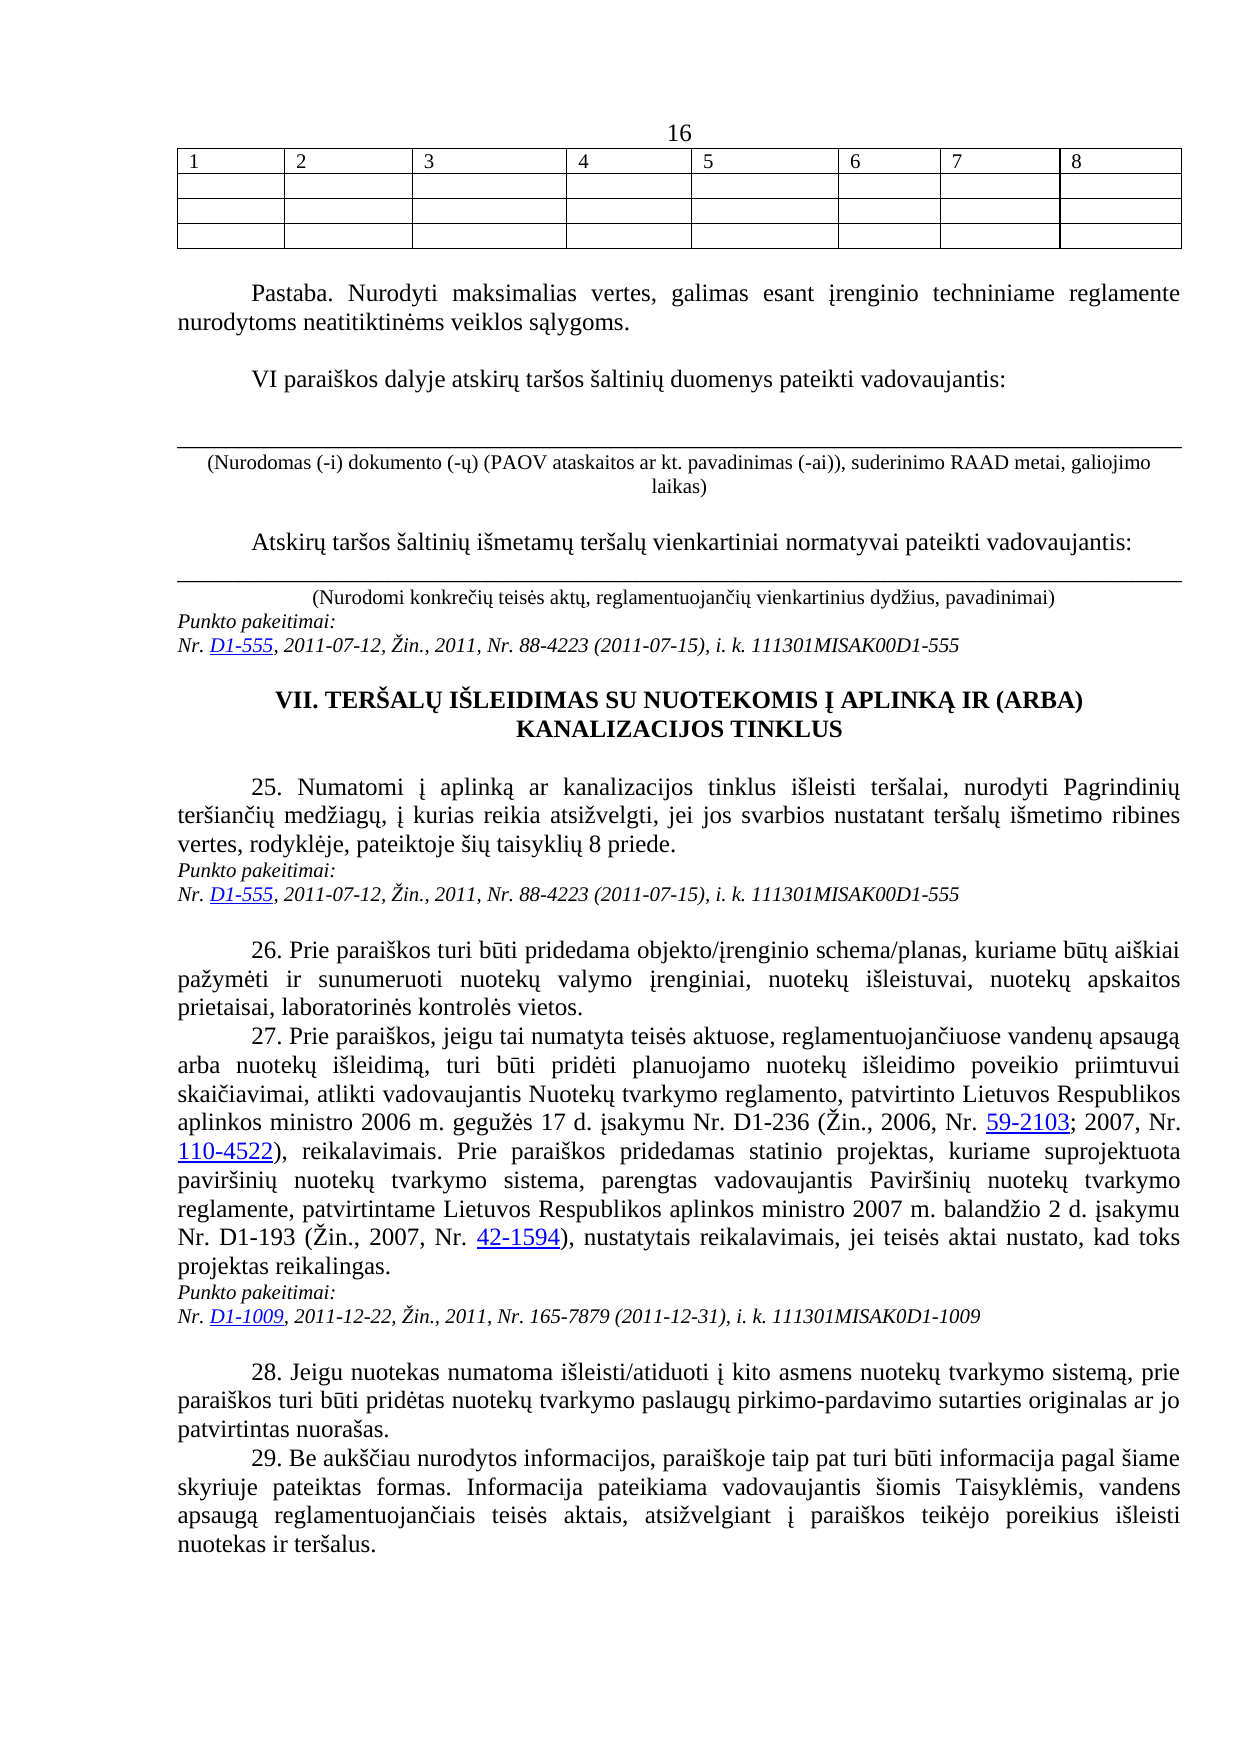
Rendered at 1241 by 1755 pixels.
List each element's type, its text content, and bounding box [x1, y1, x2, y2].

table_cell [285, 224, 412, 248]
table_cell [567, 224, 691, 248]
table_cell [285, 199, 412, 223]
table_cell 4 [567, 149, 691, 173]
table_cell 1 [178, 149, 284, 173]
table_cell 5 [692, 149, 838, 173]
table_cell [941, 224, 1059, 248]
text 27. Prie paraiškos, jeigu tai numatyta teisės aktuose, reglamentuojančiuose vandenų apsaugą arba nuotekų išleidimą, turi būti pridėti planuojamo nuotekų išleidimo poveikio priimtuvui skaičiavimai, atlikti vadovaujantis Nuotekų tvarkymo reglamento, patvirtinto Lietuvos Respublikos aplinkos ministro 2006 m. gegužės 17 d. įsakymu Nr. D1-236 (Žin., 2006, Nr. 59-2103; 2007, Nr. 110-4522), reikalavimais. Prie paraiškos pridedamas statinio projektas, kuriame suprojektuota paviršinių nuotekų tvarkymo sistema, parengtas vadovaujantis Paviršinių nuotekų tvarkymo reglamente, patvirtintame Lietuvos Respublikos aplinkos ministro 2007 m. balandžio 2 d. įsakymu Nr. D1-193 (Žin., 2007, Nr. 42-1594), nustatytais reikalavimais, jei teisės aktai nustato, kad toks projektas reikalingas. [177, 1021, 1181, 1280]
text (Nurodomi konkrečių teisės aktų, reglamentuojančių vienkartinius dydžius, pavadinimai) [177, 585, 1181, 609]
text 26. Prie paraiškos turi būti pridedama objekto/įrenginio schema/planas, kuriame būtų aiškiai pažymėti ir sunumeruoti nuotekų valymo įrenginiai, nuotekų išleistuvai, nuotekų apskaitos prietaisai, laboratorinės kontrolės vietos. [177, 935, 1181, 1021]
table_cell 6 [839, 149, 940, 173]
table_cell 3 [413, 149, 566, 173]
table_cell [413, 199, 566, 223]
table_cell 7 [941, 149, 1059, 173]
table_cell [839, 199, 940, 223]
table_cell [413, 224, 566, 248]
table_cell [567, 199, 691, 223]
table_cell [178, 199, 284, 223]
table_cell [567, 174, 691, 198]
table_cell [178, 224, 284, 248]
text (Nurodomas (-i) dokumento (-ų) (PAOV ataskaitos ar kt. pavadinimas (-ai)), suderinimo RAAD metai, galiojimo laikas) [177, 450, 1181, 498]
table_cell [1061, 199, 1181, 223]
table_cell [941, 174, 1059, 198]
table_cell 8 [1061, 149, 1181, 173]
table_cell 2 [285, 149, 412, 173]
table_cell [839, 174, 940, 198]
table_cell [692, 174, 838, 198]
table_cell [692, 199, 838, 223]
text Nr. D1-1009, 2011-12-22, Žin., 2011, Nr. 165-7879 (2011-12-31), i. k. 111301MISAK0D1-1009 [177, 1304, 1181, 1328]
table_cell [413, 174, 566, 198]
text VII. TERŠALŲ IŠLEIDIMAS SU NUOTEKOMIS Į APLINKĄ IR (ARBA) KANALIZACIJOS TINKLUS [177, 686, 1181, 743]
table_cell [178, 174, 284, 198]
text Pastaba. Nurodyti maksimalias vertes, galimas esant įrenginio techniniame reglamente nurodytoms neatitiktinėms veiklos sąlygoms. [177, 278, 1181, 335]
text 25. Numatomi į aplinką ar kanalizacijos tinklus išleisti teršalai, nurodyti Pagrindinių teršiančių medžiagų, į kurias reikia atsižvelgti, jei jos svarbios nustatant teršalų išmetimo ribines vertes, rodyklėje, pateiktoje šių taisyklių 8 priede. [177, 772, 1181, 858]
text Punkto pakeitimai: [177, 858, 1181, 882]
text Nr. D1-555, 2011-07-12, Žin., 2011, Nr. 88-4223 (2011-07-15), i. k. 111301MISAK00D1-555 [177, 633, 1181, 657]
table_cell [941, 199, 1059, 223]
table_cell [1061, 174, 1181, 198]
text 29. Be aukščiau nurodytos informacijos, paraiškoje taip pat turi būti informacija pagal šiame skyriuje pateiktas formas. Informacija pateikiama vadovaujantis šiomis Taisyklėmis, vandens apsaugą reglamentuojančiais teisės aktais, atsižvelgiant į paraiškos teikėjo poreikius išleisti nuotekas ir teršalus. [177, 1443, 1181, 1558]
table_cell [285, 174, 412, 198]
text Punkto pakeitimai: [177, 1280, 1181, 1304]
text Nr. D1-555, 2011-07-12, Žin., 2011, Nr. 88-4223 (2011-07-15), i. k. 111301MISAK00D1-555 [177, 882, 1181, 906]
table_cell [692, 224, 838, 248]
text 28. Jeigu nuotekas numatoma išleisti/atiduoti į kito asmens nuotekų tvarkymo sistemą, prie paraiškos turi būti pridėtas nuotekų tvarkymo paslaugų pirkimo-pardavimo sutarties originalas ar jo patvirtintas nuorašas. [177, 1357, 1181, 1443]
table_cell [839, 224, 940, 248]
text Punkto pakeitimai: [177, 609, 1181, 633]
text Atskirų taršos šaltinių išmetamų teršalų vienkartiniai normatyvai pateikti vadovaujantis: [177, 527, 1181, 556]
table_cell [1061, 224, 1181, 248]
text VI paraiškos dalyje atskirų taršos šaltinių duomenys pateikti vadovaujantis: [177, 364, 1181, 393]
